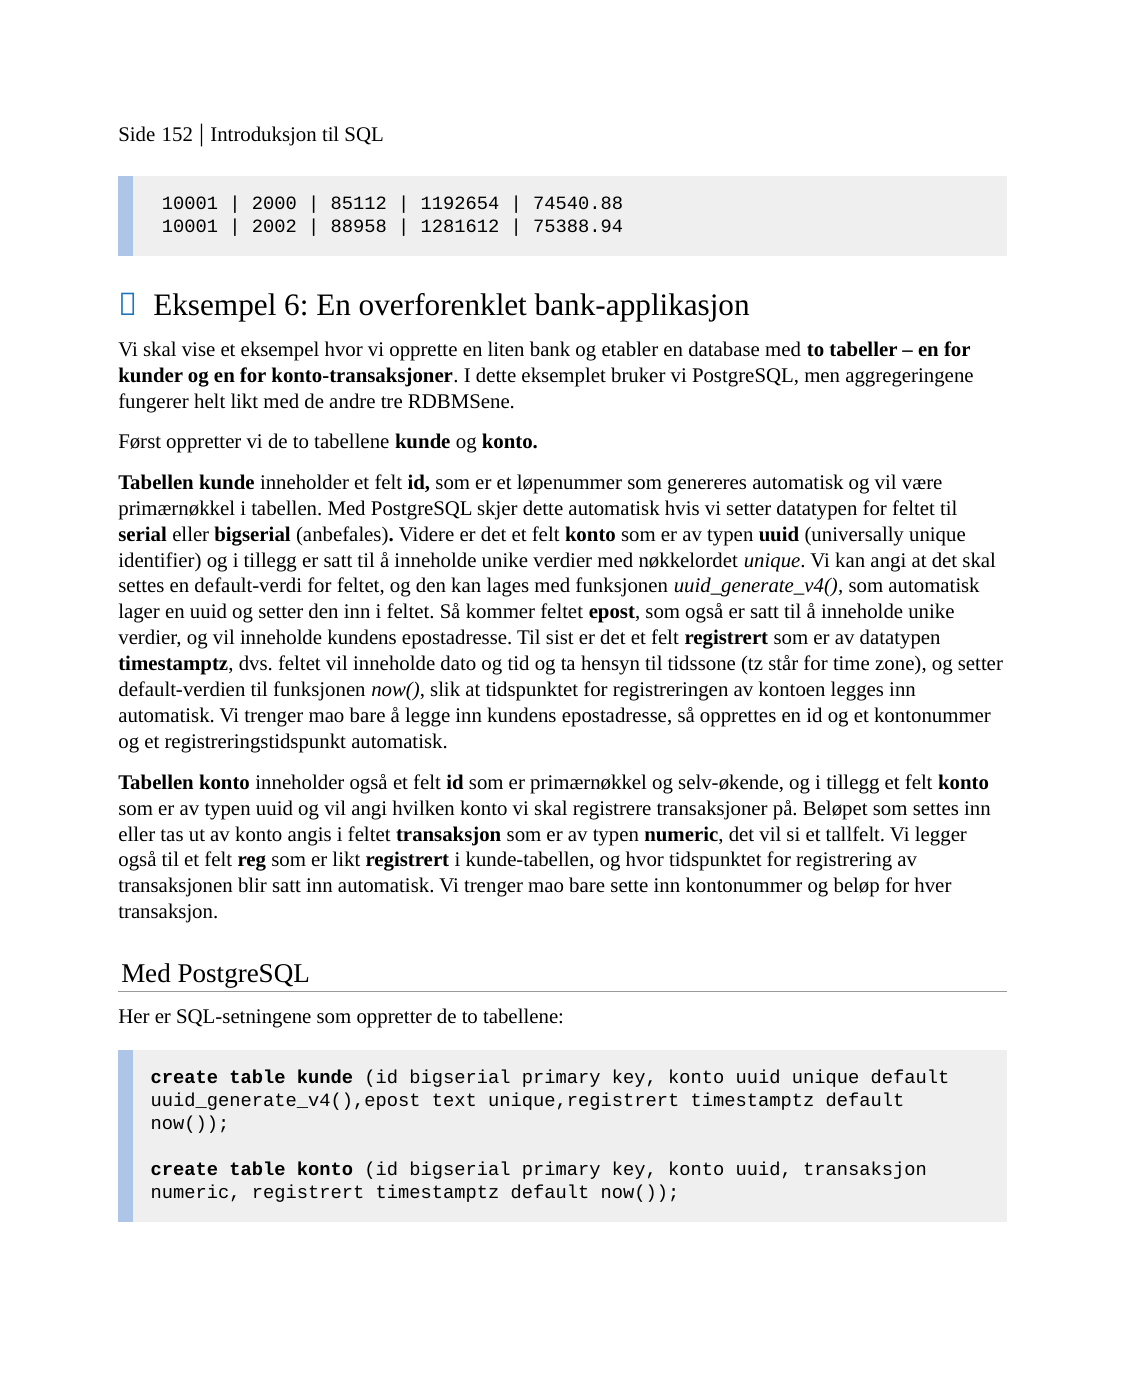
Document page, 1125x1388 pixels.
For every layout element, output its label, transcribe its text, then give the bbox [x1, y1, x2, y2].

text Tabellen konto inneholder også et felt id som er primærnøkkel og selv-økende, og i tillegg et felt konto som er av typen uuid og vil angi hvilken konto vi skal registrere transaksjoner på. Beløpet som settes inn eller tas ut av konto angis i feltet transaksjon som er av typen numeric, det vil si et tallfelt. Vi legger også til et felt reg som er likt registrert i kunde-tabellen, og hvor tidspunktet for registrering av transaksjonen blir satt inn automatisk. Vi trenger mao bare sette inn kontonummer og beløp for hver transaksjon. [118, 769, 1007, 923]
text Først oppretter vi de to tabellene kunde og konto. [118, 429, 1007, 453]
text Tabellen kunde inneholder et felt id, som er et løpenummer som genereres automatisk og vil være primærnøkkel i tabellen. Med PostgreSQL skjer dette automatisk hvis vi setter datatypen for feltet til serial eller bigserial (anbefales). Videre er det et felt konto som er av typen uuid (universally unique identifier) og i tillegg er satt til å inneholde unike verdier med nøkkelordet unique. Vi kan angi at det skal settes en default-verdi for feltet, og den kan lages med funksjonen uuid_generate_v4(), som automatisk lager en uuid og setter den inn i feltet. Så kommer feltet epost, som også er satt til å inneholde unike verdier, og vil inneholde kundens epostadresse. Til sist er det et felt registrert som er av datatypen timestamptz, dvs. feltet vil inneholde dato og tid og ta hensyn til tidssone (tz står for time zone), og setter default-verdien til funksjonen now(), slik at tidspunktet for registreringen av kontoen legges inn automatisk. Vi trenger mao bare å legge inn kundens epostadresse, så opprettes en id og et kontonummer og et registreringstidspunkt automatisk. [118, 470, 1007, 753]
subtitle  Eksempel 6: En overforenklet bank-applikasjon [118, 282, 1007, 324]
text create table kunde (id bigserial primary key, konto uuid unique default uuid_generate_v4(),epost text unique,registrert timestamptz default now()); create table konto (id bigserial primary key, konto uuid, transaksjon numeric, registrert timestamptz default now()); [133, 1050, 1007, 1222]
subtitle Med PostgreSQL [118, 954, 1007, 991]
text Her er SQL-setningene som oppretter de to tabellene: [118, 1004, 1007, 1028]
text 10001 | 2000 | 85112 | 1192654 | 74540.88 10001 | 2002 | 88958 | 1281612 | 75388.94 [133, 176, 1007, 256]
text Vi skal vise et eksempel hvor vi opprette en liten bank og etabler en database med to tabeller – en for kunder og en for konto-transaksjoner. I dette eksemplet bruker vi PostgreSQL, men aggregeringene fungerer helt likt med de andre tre RDBMSene. [118, 337, 1007, 413]
